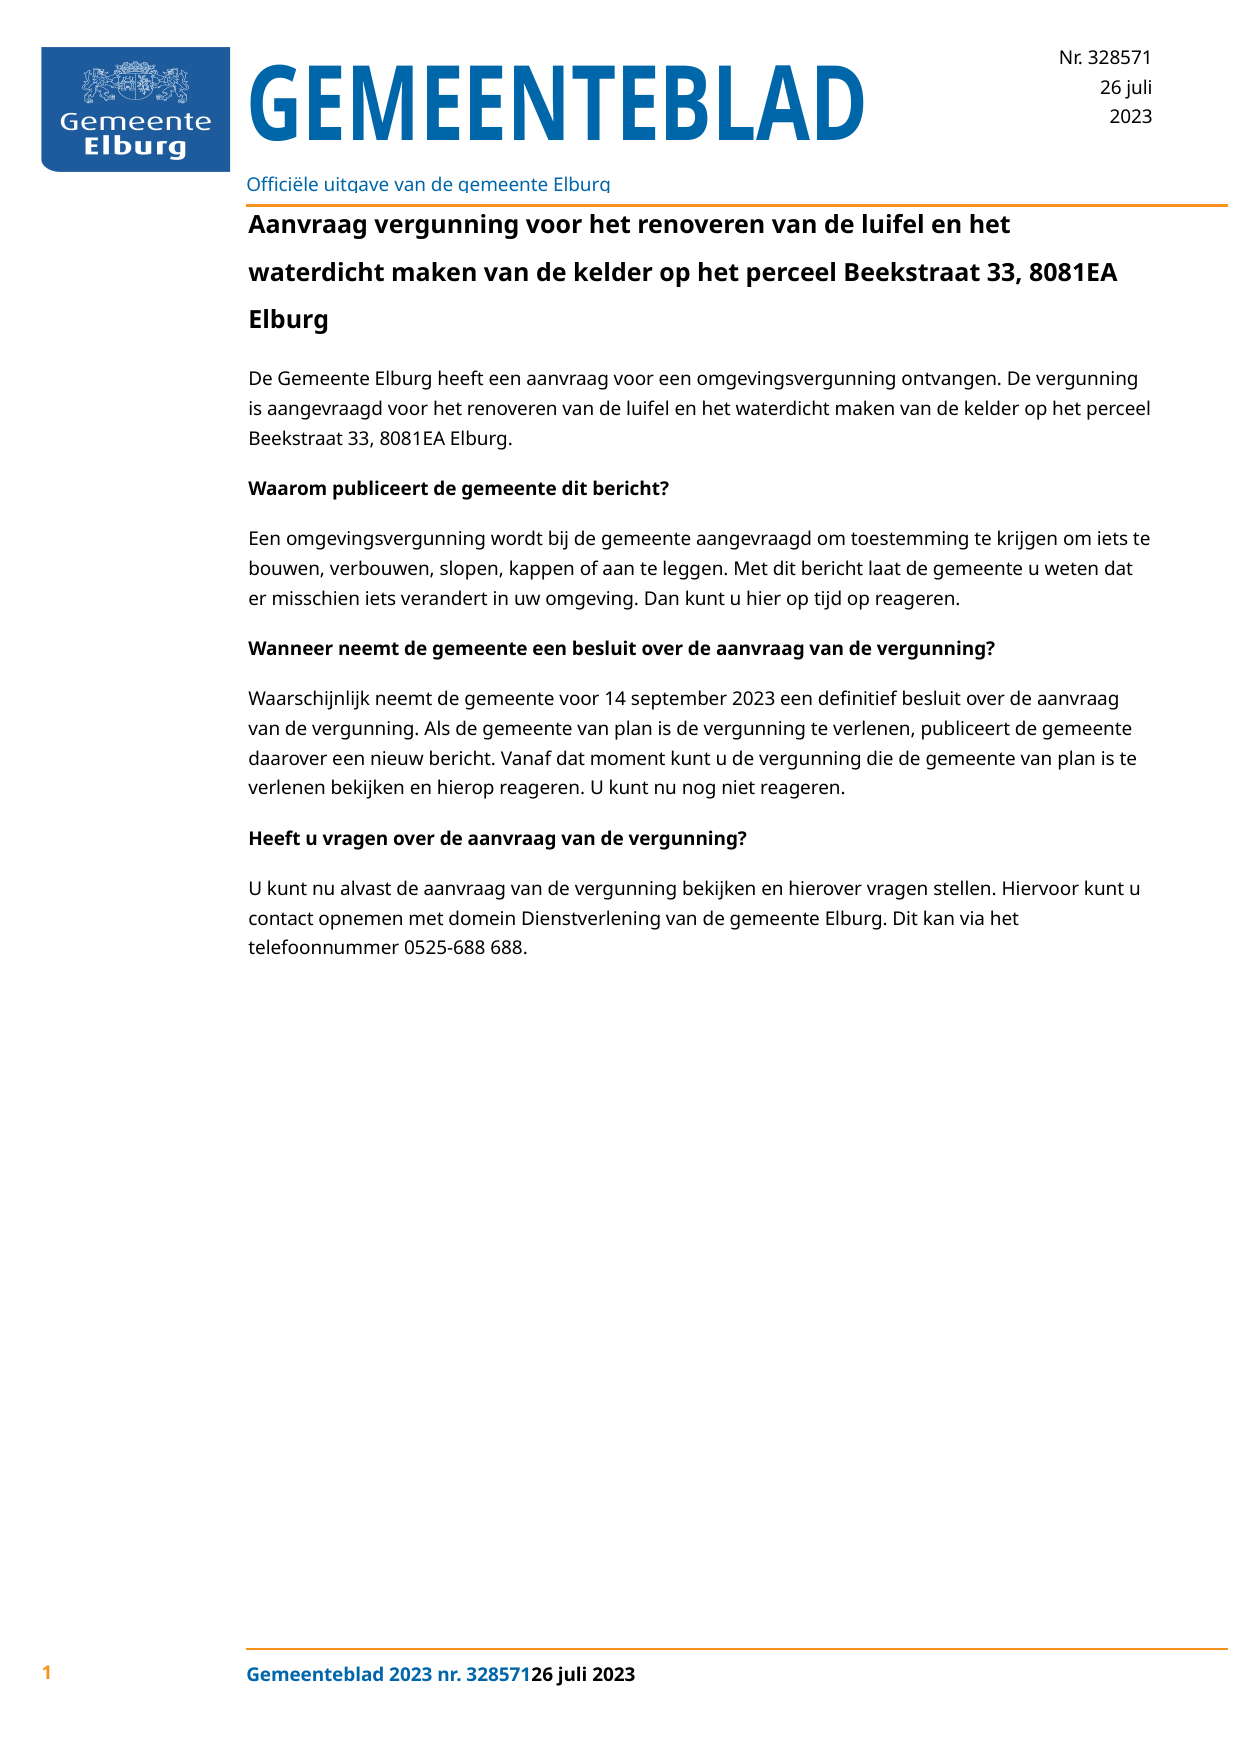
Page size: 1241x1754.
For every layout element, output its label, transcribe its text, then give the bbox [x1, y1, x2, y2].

text Heeft u vragen over de aanvraag van de vergunning? [248, 825, 1152, 850]
text U kunt nu alvast de aanvraag van de vergunning bekijken en hierover vragen stellen. Hiervoor kunt u contact opnemen met domein Dienstverlening van de gemeente Elburg. Dit kan via het telefoonnummer 0525-688 688. [248, 875, 1152, 960]
text Aanvraag vergunning voor het renoveren van de luifel en het waterdicht maken van de kelder op het perceel Beekstraat 33, 8081EA Elburg [248, 207, 1152, 336]
text Waarom publiceert de gemeente dit bericht? [248, 475, 1152, 501]
text Waarschijnlijk neemt de gemeente voor 14 september 2023 een definitief besluit over de aanvraag van de vergunning. Als de gemeente van plan is de vergunning te verlenen, publiceert de gemeente daarover een nieuw bericht. Vanaf dat moment kunt u de vergunning die de gemeente van plan is te verlenen bekijken en hierop reageren. U kunt nu nog niet reageren. [248, 686, 1152, 800]
text De Gemeente Elburg heeft een aanvraag voor een omgevingsvergunning ontvangen. De vergunning is aangevraagd voor het renoveren van de luifel en het waterdicht maken van de kelder op het perceel Beekstraat 33, 8081EA Elburg. [248, 366, 1152, 450]
text Een omgevingsvergunning wordt bij de gemeente aangevraagd om toestemming te krijgen om iets te bouwen, verbouwen, slopen, kappen of aan te leggen. Met dit bericht laat de gemeente u weten dat er misschien iets verandert in uw omgeving. Dan kunt u hier op tijd op reageren. [248, 526, 1152, 610]
picture [41, 47, 231, 172]
text Wanneer neemt de gemeente een besluit over de aanvraag van de vergunning? [248, 635, 1152, 661]
